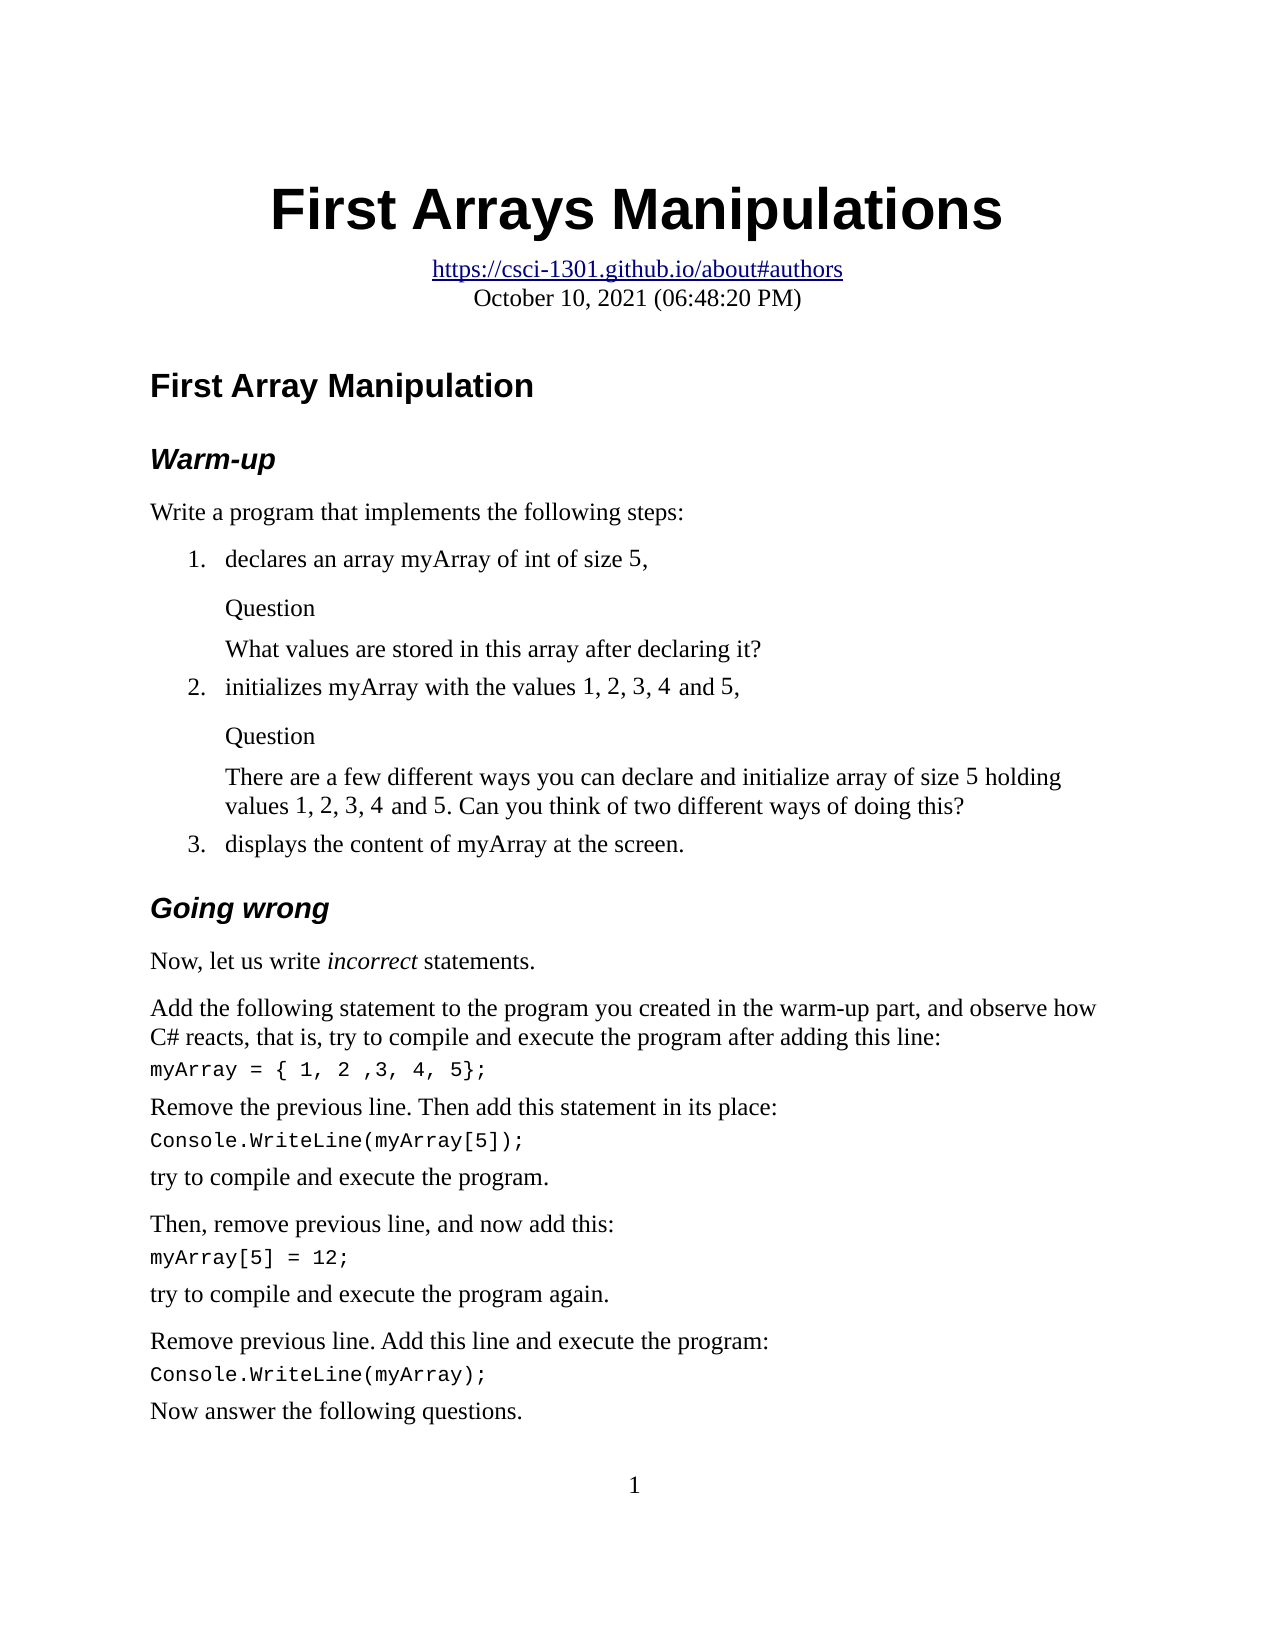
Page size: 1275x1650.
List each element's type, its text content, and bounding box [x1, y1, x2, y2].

text Remove previous line. Add this line and execute the program: [150, 1326, 1125, 1355]
text try to compile and execute the program again. [150, 1279, 1125, 1308]
list Question [187, 593, 1125, 622]
subtitle First Array Manipulation [150, 366, 1125, 404]
list Question [187, 721, 1125, 750]
text Then, remove previous line, and now add this: [150, 1209, 1125, 1238]
text try to compile and execute the program. [150, 1162, 1125, 1191]
text Console.WriteLine(myArray[5]); [150, 1130, 1125, 1153]
list displays the content of myArray at the screen. [187, 829, 1125, 857]
text Remove the previous line. Then add this statement in its place: [150, 1092, 1125, 1121]
text Now answer the following questions. [150, 1396, 1125, 1425]
text myArray = { 1, 2 ,3, 4, 5}; [150, 1059, 1125, 1083]
subtitle Going wrong [150, 891, 1125, 925]
list initializes myArray with the values , , , and , [187, 672, 1125, 701]
list declares an array myArray of int of size , [187, 544, 1125, 572]
title First Arrays Manipulations [150, 175, 1125, 242]
subtitle Warm-up [150, 442, 1125, 476]
text Console.WriteLine(myArray); [150, 1364, 1125, 1387]
text Add the following statement to the program you created in the warm-up part, and observe how C# reacts, that is, try to compile and execute the program after adding this line: [150, 993, 1125, 1051]
text October 10, 2021 (06:48:20 PM) [150, 283, 1125, 312]
text Write a program that implements the following steps: [150, 497, 1125, 526]
list What values are stored in this array after declaring it? [187, 634, 1125, 663]
text Now, let us write incorrect statements. [150, 946, 1125, 975]
list There are a few different ways you can declare and initialize array of size holding values , , , and . Can you think of two different ways of doing this? [187, 762, 1125, 820]
text https://csci-1301.github.io/about#authors [150, 254, 1125, 283]
text myArray[5] = 12; [150, 1247, 1125, 1270]
